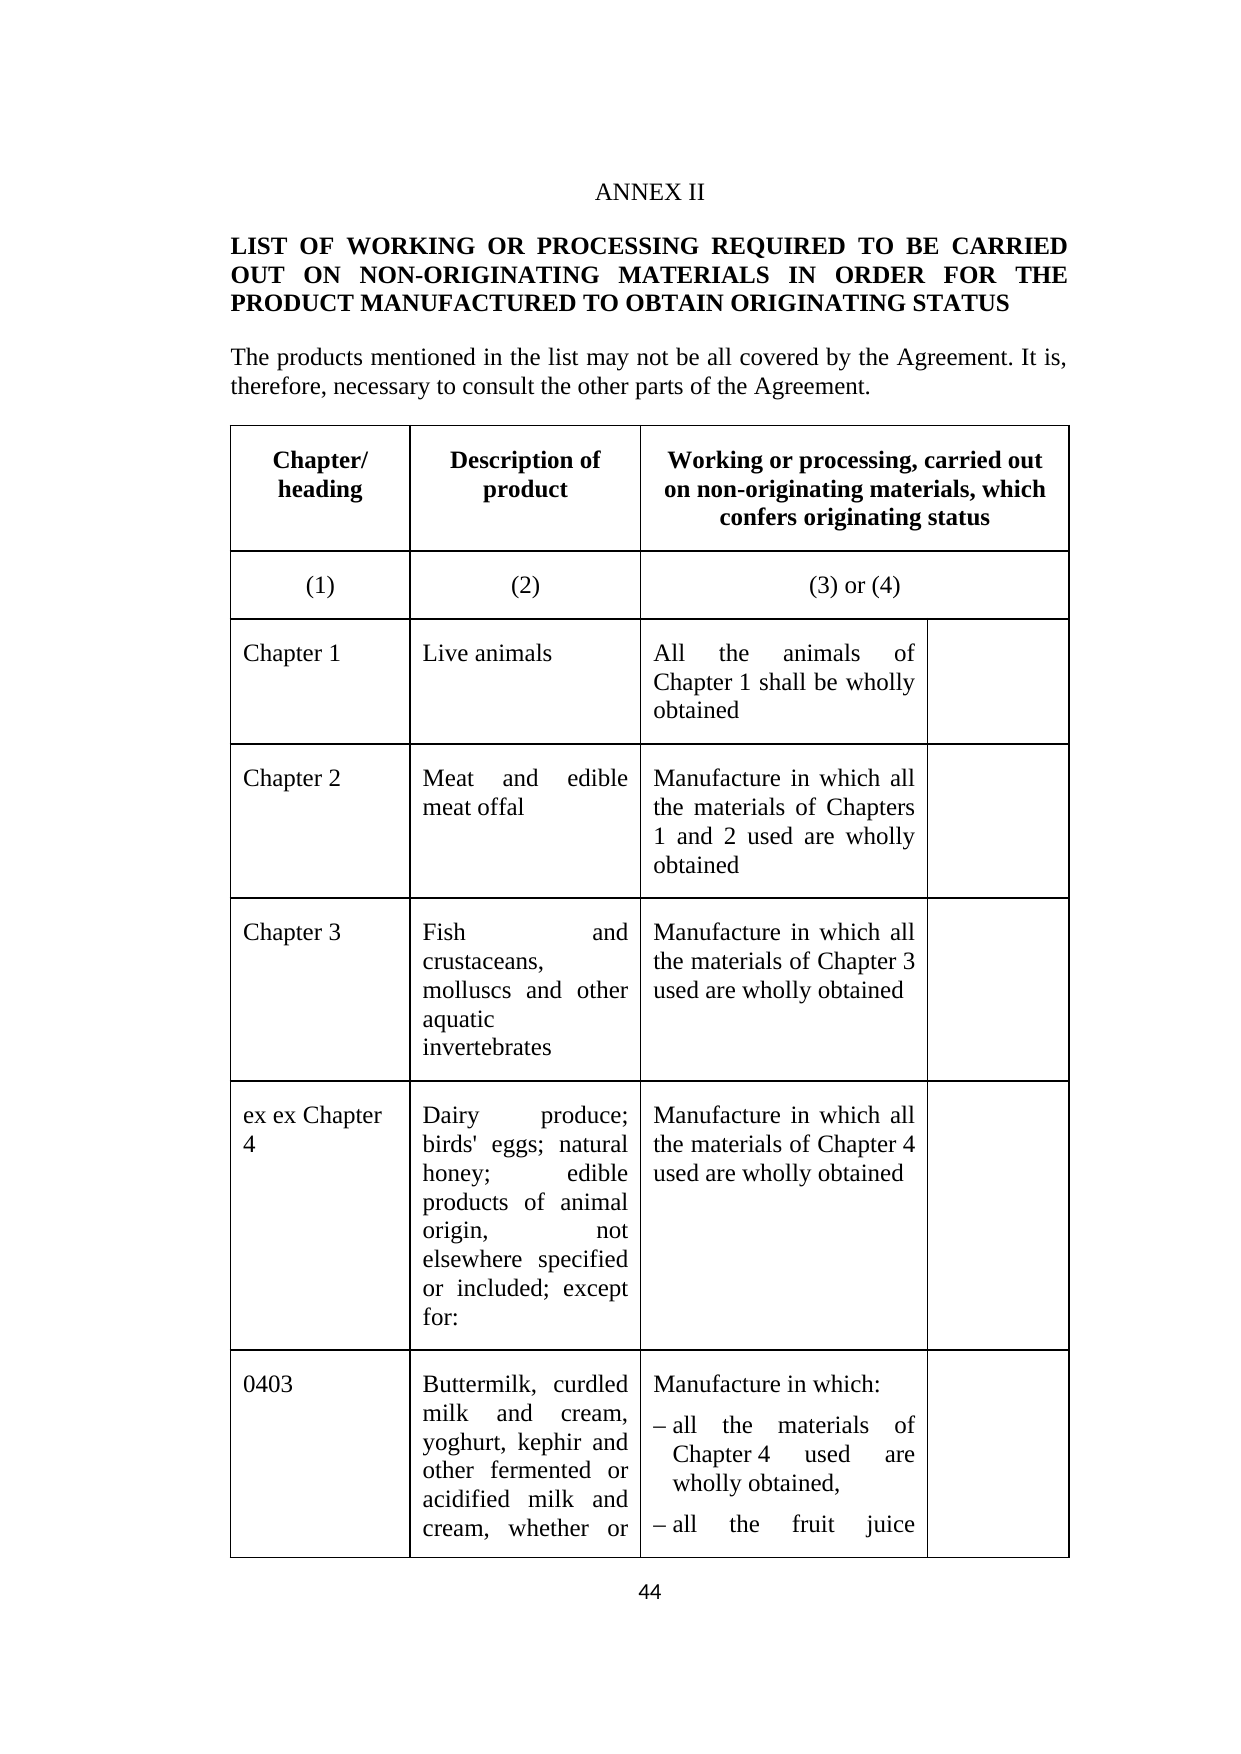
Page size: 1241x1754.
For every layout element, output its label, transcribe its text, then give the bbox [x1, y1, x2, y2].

table_cell Manufacture in which: [641, 1351, 927, 1557]
table_cell ex ex Chapter 4 [231, 1082, 409, 1349]
text The products mentioned in the list may not be all covered by the Agreement. It is, therefore, necessary to consult the other parts of the Agreement. [230, 342, 1069, 400]
table_cell (2) [411, 552, 640, 618]
table_cell [928, 899, 1068, 1080]
table_cell Chapter 1 [231, 620, 409, 743]
table_cell Dairy produce; birds' eggs; natural honey; edible products of animal origin, not elsewhere specified or included; except for: [411, 1082, 640, 1349]
table_cell Manufacture in which all the materials of Chapters 1 and 2 used are wholly obtained [641, 745, 927, 897]
table_cell [928, 1351, 1068, 1557]
table_cell Buttermilk, curdled milk and cream, yoghurt, kephir and other fermented or acidified milk and cream, whether or [411, 1351, 640, 1557]
table_cell [928, 620, 1068, 743]
table_header Description of product [411, 426, 640, 550]
table_cell [928, 745, 1068, 897]
table_header Working or processing, carried out on non-originating materials, which confers originating status [641, 426, 1068, 550]
table_cell [928, 1082, 1068, 1349]
text ANNEX II [230, 177, 1069, 206]
table_cell Meat and edible meat offal [411, 745, 640, 897]
table_header all the materials of Chapter 4 used are wholly obtained, [672, 1404, 915, 1503]
table_header Chapter/ heading [231, 426, 409, 550]
table_cell Chapter 3 [231, 899, 409, 1080]
table_cell (3) or (4) [641, 552, 1068, 618]
table_cell (1) [231, 552, 409, 618]
table_cell Chapter 2 [231, 745, 409, 897]
table_cell Fish and crustaceans, molluscs and other aquatic invertebrates [411, 899, 640, 1080]
table_cell Manufacture in which all the materials of Chapter 4 used are wholly obtained [641, 1082, 927, 1349]
table_cell – [653, 1503, 672, 1544]
text LIST OF WORKING OR PROCESSING REQUIRED TO BE CARRIED OUT ON NON-ORIGINATING MATERIALS IN ORDER FOR THE PRODUCT MANUFACTURED TO OBTAIN ORIGINATING STATUS [230, 231, 1069, 317]
table_cell 0403 [231, 1351, 409, 1557]
table_cell Manufacture in which all the materials of Chapter 3 used are wholly obtained [641, 899, 927, 1080]
table_cell All the animals of Chapter 1 shall be wholly obtained [641, 620, 927, 743]
table_header – [653, 1404, 672, 1503]
table_cell Live animals [411, 620, 640, 743]
table_cell all the fruit juice [672, 1503, 915, 1544]
